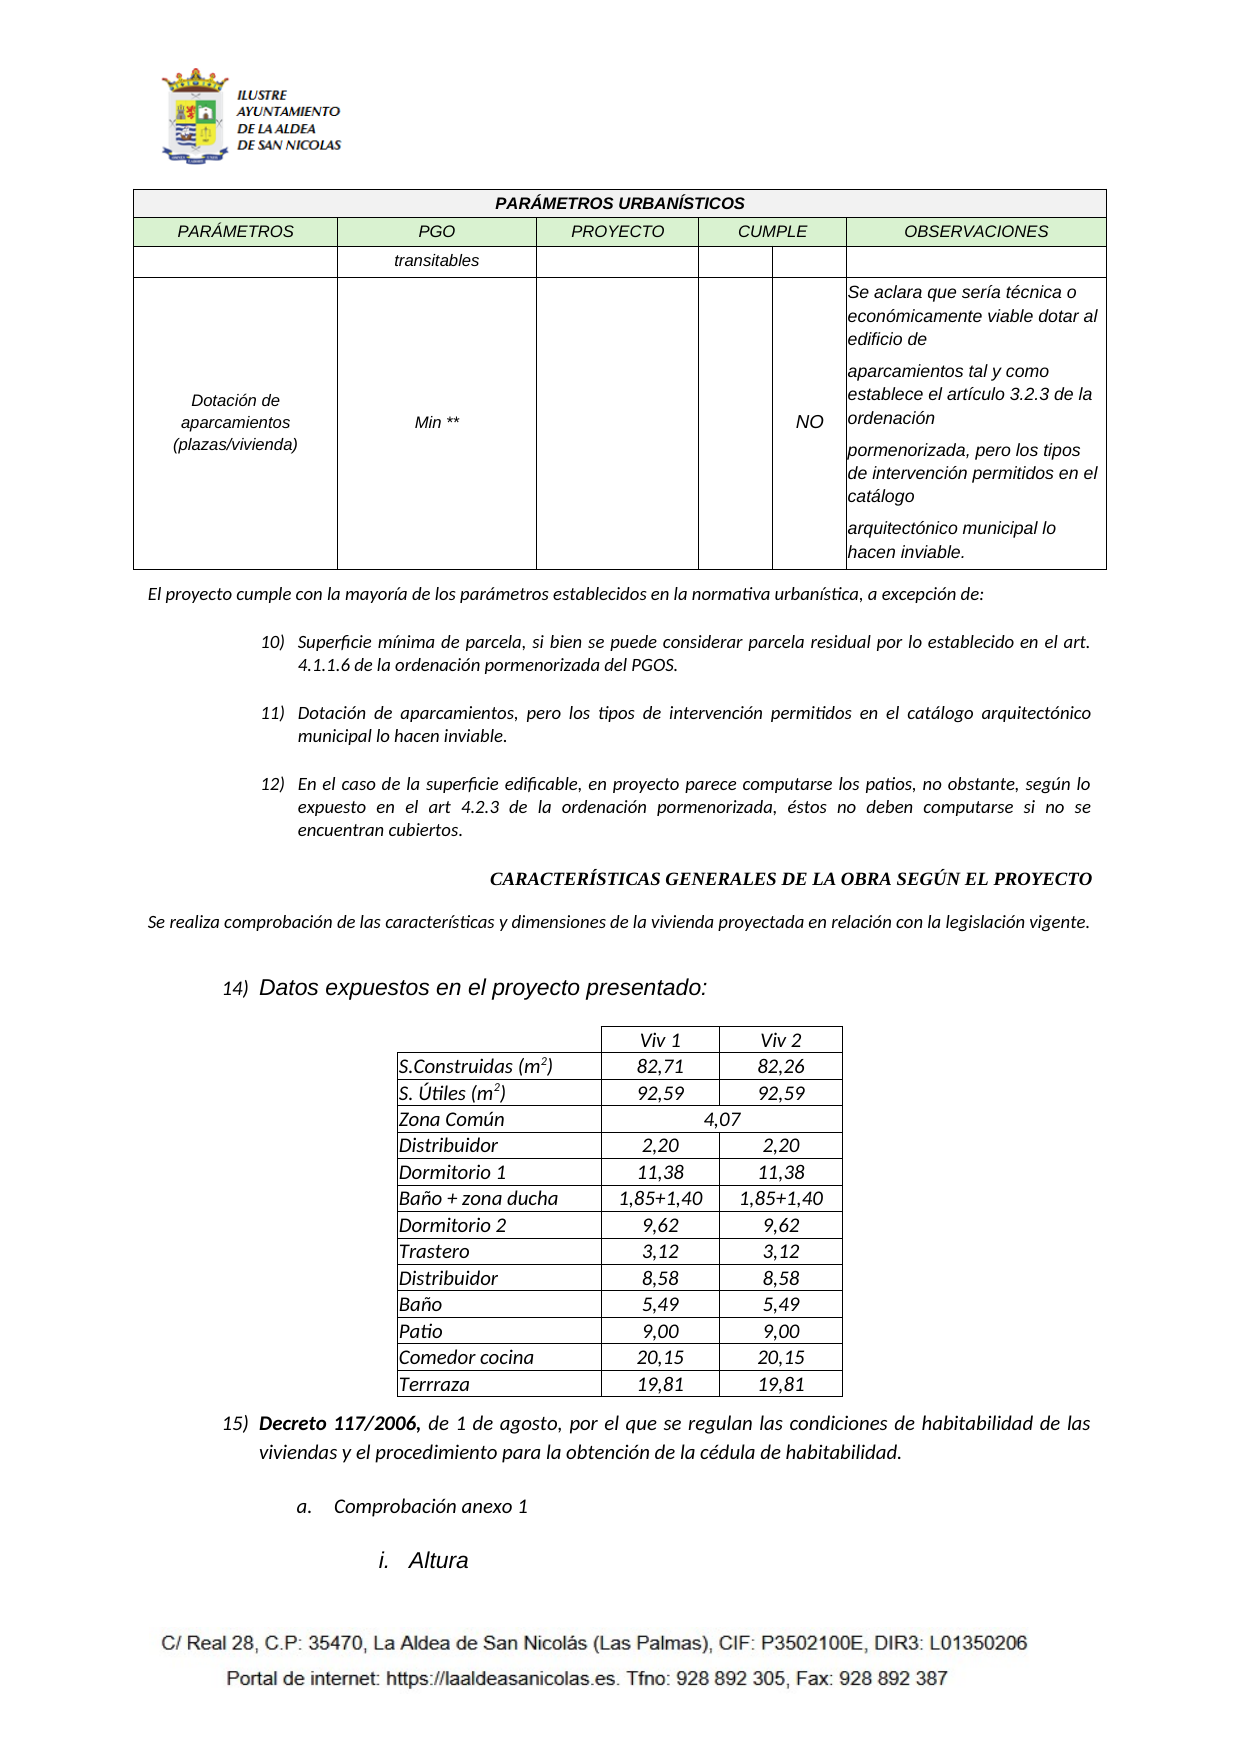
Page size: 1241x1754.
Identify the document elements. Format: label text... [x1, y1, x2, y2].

table_cell Baño + zona ducha [398, 1186, 601, 1211]
table_cell 92,59 [602, 1080, 719, 1105]
table_cell [134, 247, 337, 277]
list Datos expuestos en el proyecto presentado: [221, 974, 1093, 1001]
table_cell 92,59 [720, 1080, 842, 1105]
table_cell OBSERVACIONES [847, 218, 1106, 246]
table_cell 82,26 [720, 1053, 842, 1079]
table_cell Min ** [338, 278, 536, 569]
table_cell [537, 247, 698, 277]
table_cell 5,49 [720, 1291, 842, 1317]
table_cell 9,00 [602, 1318, 719, 1343]
table_cell S.Construidas (m2) [398, 1053, 601, 1079]
table_cell 82,71 [602, 1053, 719, 1079]
table_cell [699, 247, 772, 277]
table_cell PARÁMETROS [134, 218, 337, 246]
text El proyecto cumple con la mayoría de los parámetros establecidos en la normativa urbanística, a excepción de: [148, 583, 1093, 606]
table_cell Trastero [398, 1239, 601, 1264]
table_cell 9,62 [720, 1212, 842, 1237]
table_cell 20,15 [720, 1344, 842, 1370]
list Superficie mínima de parcela, si bien se puede considerar parcela residual por lo establecido en el art. 4.1.1.6 de la ordenación pormenorizada del PGOS. [260, 631, 1093, 676]
table_cell 8,58 [720, 1265, 842, 1290]
text Se realiza comprobación de las características y dimensiones de la vivienda proyectada en relación con la legislación vigente. [148, 910, 1093, 933]
table_cell Dormitorio 2 [398, 1212, 601, 1237]
table_cell 19,81 [720, 1371, 842, 1396]
table_cell 4,07 [602, 1106, 842, 1132]
table_cell transitables [338, 247, 536, 277]
table_cell 5,49 [602, 1291, 719, 1317]
table_cell PGO [338, 218, 536, 246]
table_cell 20,15 [602, 1344, 719, 1370]
table_cell 11,38 [602, 1159, 719, 1184]
list Decreto 117/2006, de 1 de agosto, por el que se regulan las condiciones de habitabilidad de las viviendas y el procedimiento para la obtención de la cédula de habitabilidad. [221, 1410, 1093, 1464]
table_cell 2,20 [602, 1133, 719, 1158]
list Altura [390, 1547, 1093, 1573]
table_cell 8,58 [602, 1265, 719, 1290]
table_header Viv 1 [602, 1027, 719, 1052]
table_cell Zona Común [398, 1106, 601, 1132]
table_cell 9,62 [602, 1212, 719, 1237]
table_cell 19,81 [602, 1371, 719, 1396]
subtitle CARACTERÍSTICAS GENERALES DE LA OBRA SEGÚN EL PROYECTO [148, 868, 1093, 889]
list Dotación de aparcamientos, pero los tipos de intervención permitidos en el catálogo arquitectónico municipal lo hacen inviable. [260, 701, 1093, 747]
picture [149, 1627, 1034, 1694]
table_cell 11,38 [720, 1159, 842, 1184]
table_cell 9,00 [720, 1318, 842, 1343]
table_cell 3,12 [720, 1239, 842, 1264]
table_cell 1,85+1,40 [720, 1186, 842, 1211]
table_cell Distribuidor [398, 1133, 601, 1158]
table_cell Dormitorio 1 [398, 1159, 601, 1184]
table_cell Patio [398, 1318, 601, 1343]
table_cell 1,85+1,40 [602, 1186, 719, 1211]
table_cell [699, 278, 772, 569]
table_cell Se aclara que sería técnica o económicamente viable dotar al edificio de aparcamientos tal y como establece el artículo 3.2.3 de la ordenación pormenorizada, pero los tipos de intervención permitidos en el catálogo arquitectónico municipal lo hacen inviable. [847, 278, 1106, 569]
table_cell Comedor cocina [398, 1344, 601, 1370]
table_cell [847, 247, 1106, 277]
table_cell [537, 278, 698, 569]
table_cell 2,20 [720, 1133, 842, 1158]
table_cell CUMPLE [699, 218, 846, 246]
table_header PARÁMETROS URBANÍSTICOS [134, 190, 1106, 217]
table_cell [773, 247, 846, 277]
list Comprobación anexo 1 [296, 1493, 1093, 1518]
table_cell Terrraza [398, 1371, 601, 1396]
table_cell Distribuidor [398, 1265, 601, 1290]
list En el caso de la superficie edificable, en proyecto parece computarse los patios, no obstante, según lo expuesto en el art 4.2.3 de la ordenación pormenorizada, éstos no deben computarse si no se encuentran cubiertos. [260, 772, 1093, 841]
table_cell 3,12 [602, 1239, 719, 1264]
table_header Viv 2 [720, 1027, 842, 1052]
table_cell NO [773, 278, 846, 569]
table_cell PROYECTO [537, 218, 698, 246]
table_cell S. Útiles (m2) [398, 1080, 601, 1105]
picture [148, 60, 357, 172]
table_header [398, 1026, 601, 1052]
table_cell Baño [398, 1291, 601, 1317]
table_cell Dotación de aparcamientos (plazas/vivienda) [134, 278, 337, 569]
